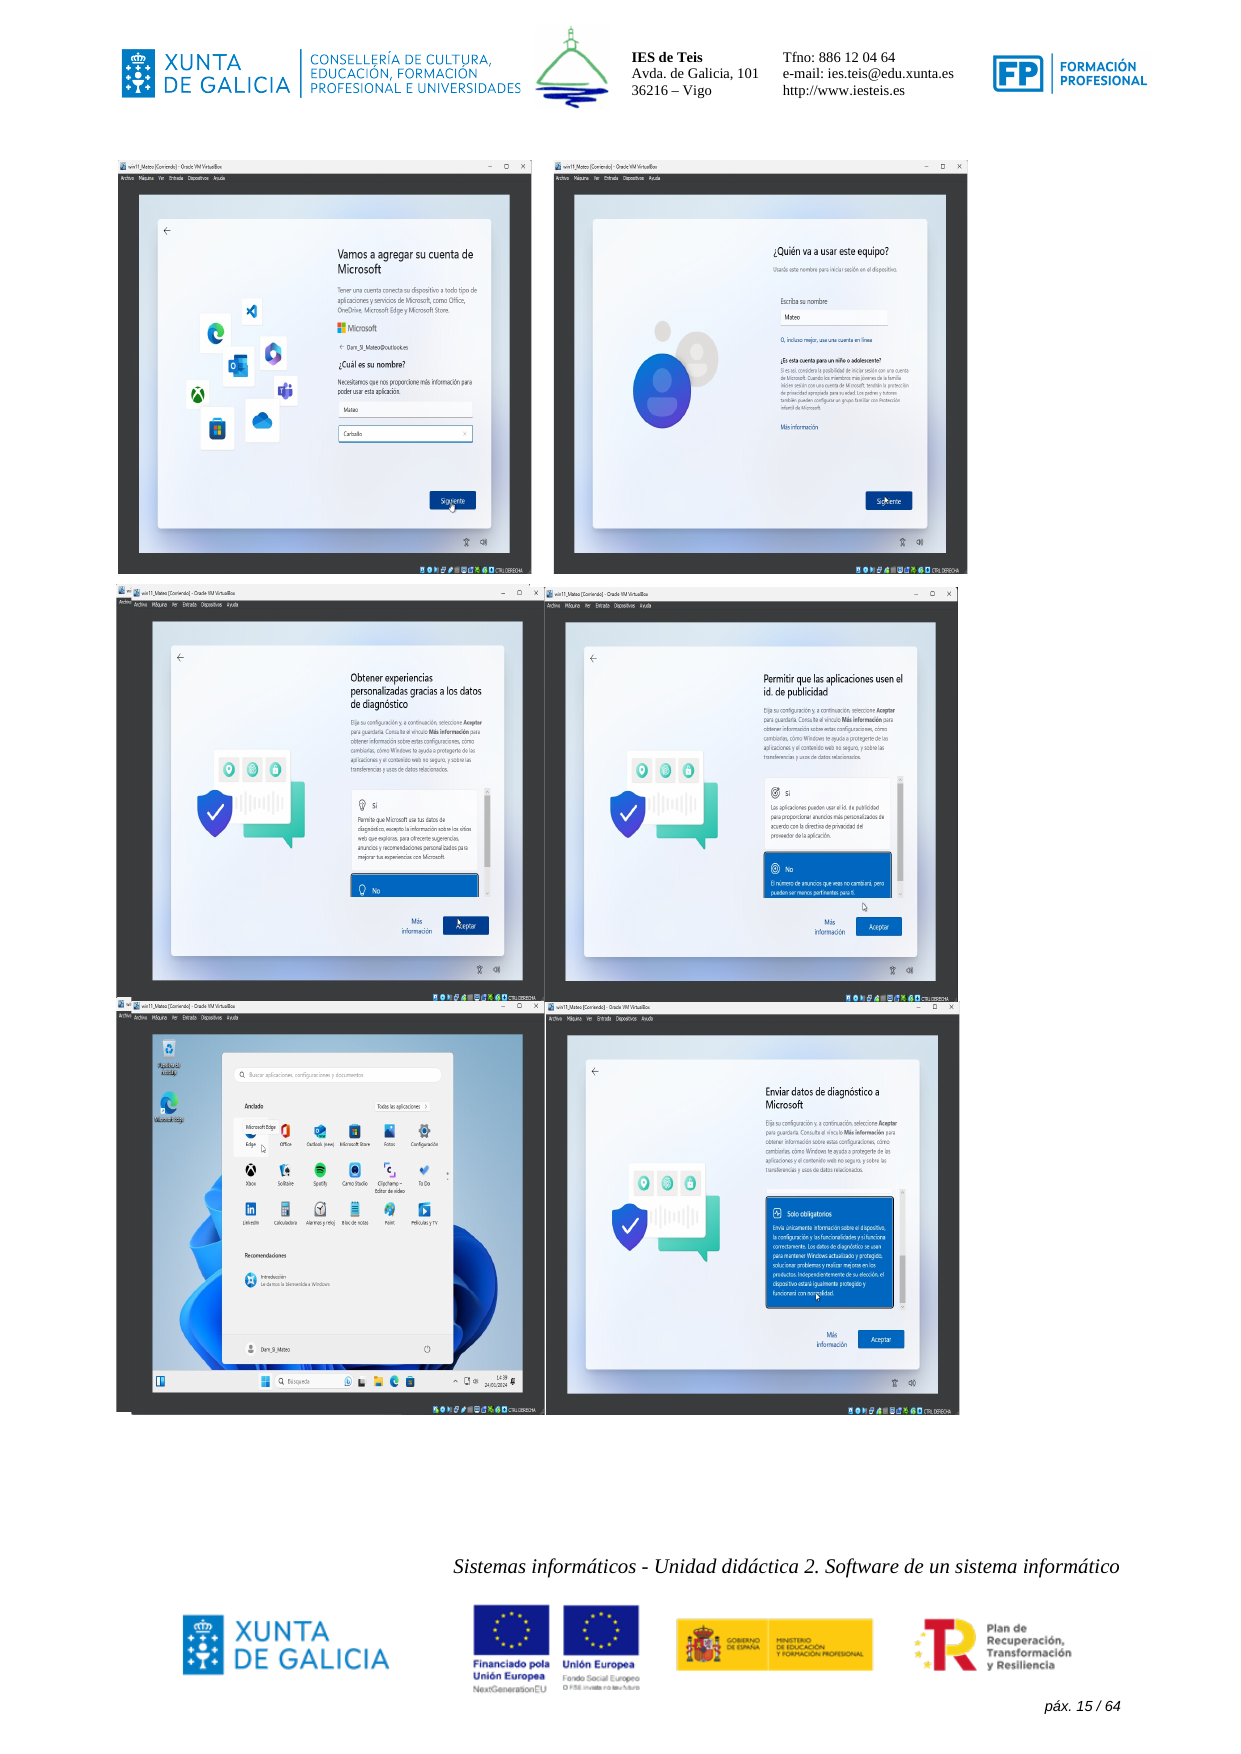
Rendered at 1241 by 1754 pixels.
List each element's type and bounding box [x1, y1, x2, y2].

picture [121, 49, 521, 98]
picture [118, 160, 532, 574]
picture [553, 160, 968, 574]
picture [182, 1593, 1085, 1700]
picture [534, 25, 611, 110]
picture [116, 584, 960, 1415]
picture [989, 50, 1153, 97]
